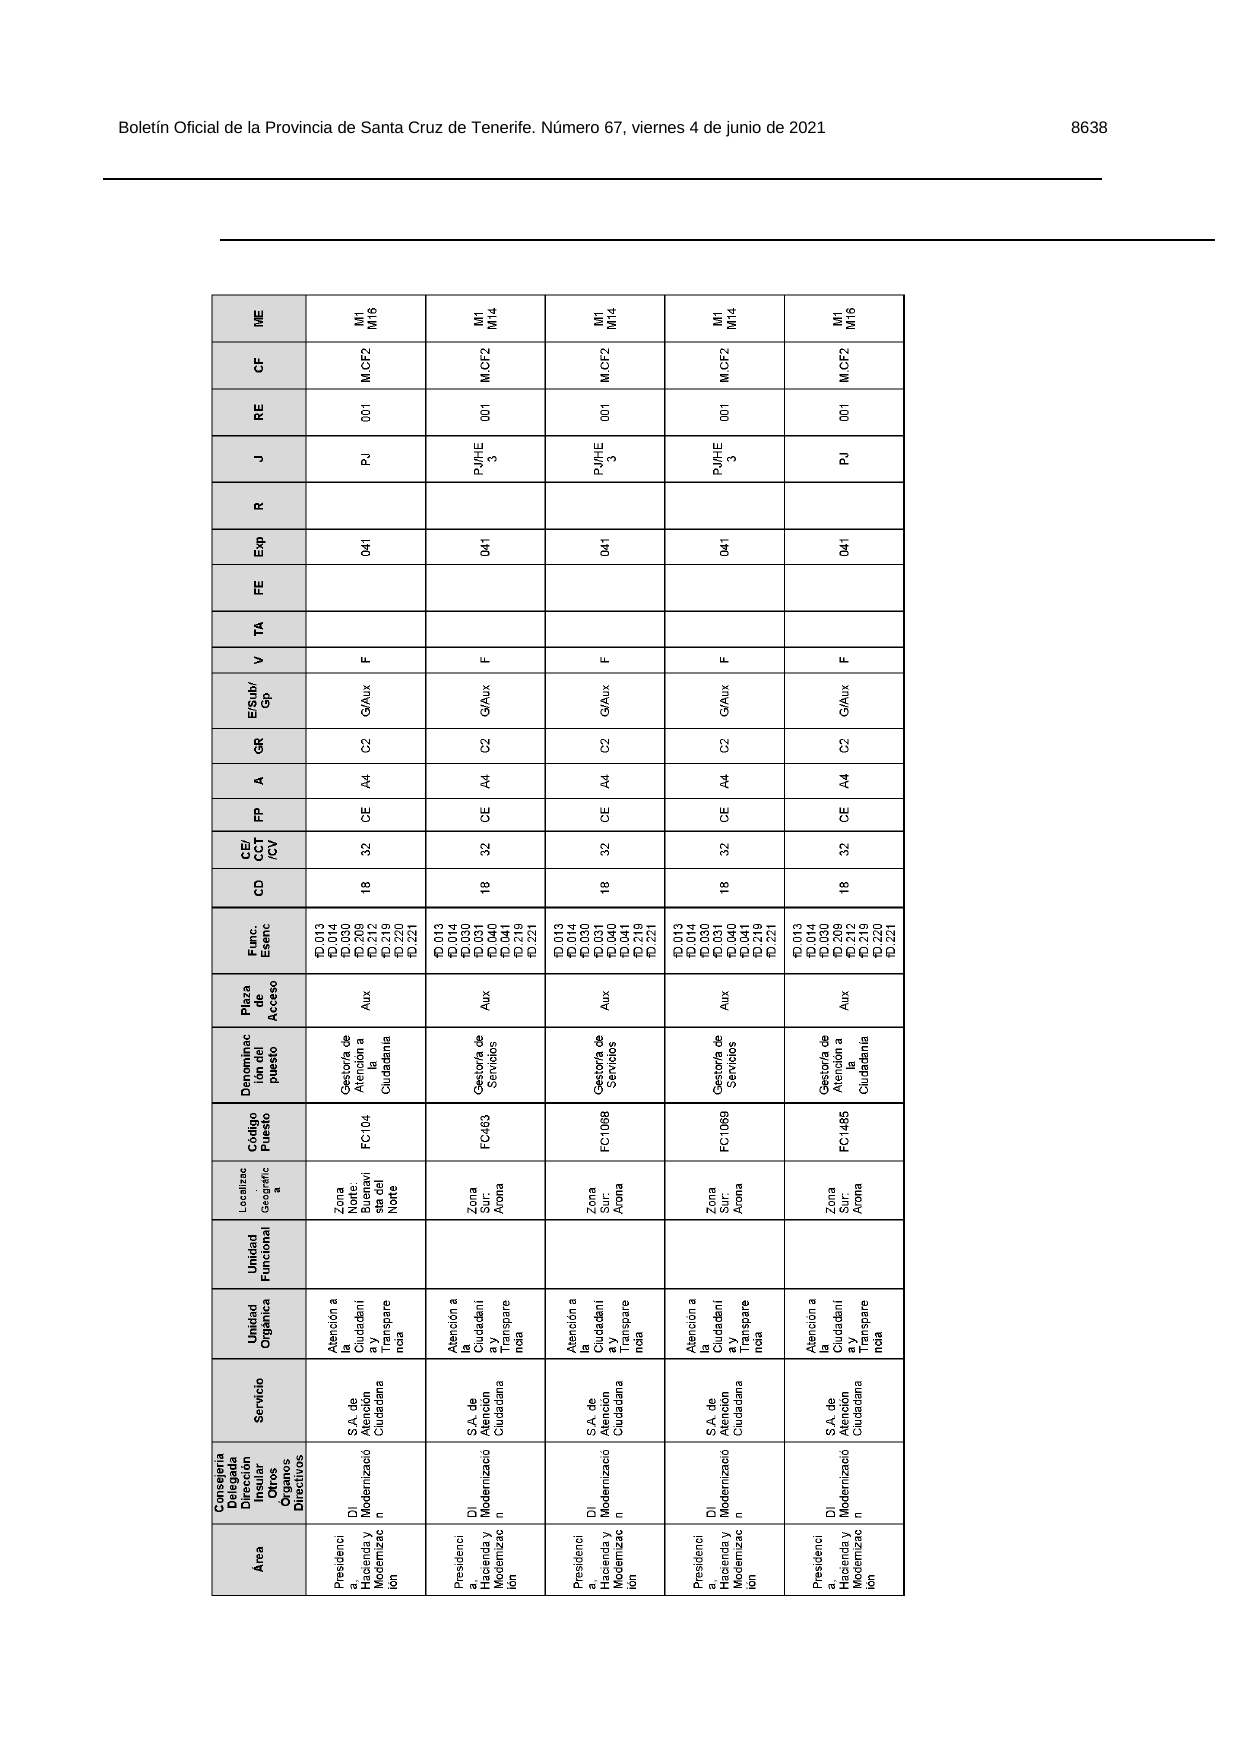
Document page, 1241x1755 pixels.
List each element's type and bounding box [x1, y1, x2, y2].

picture [118, 274, 1100, 1664]
